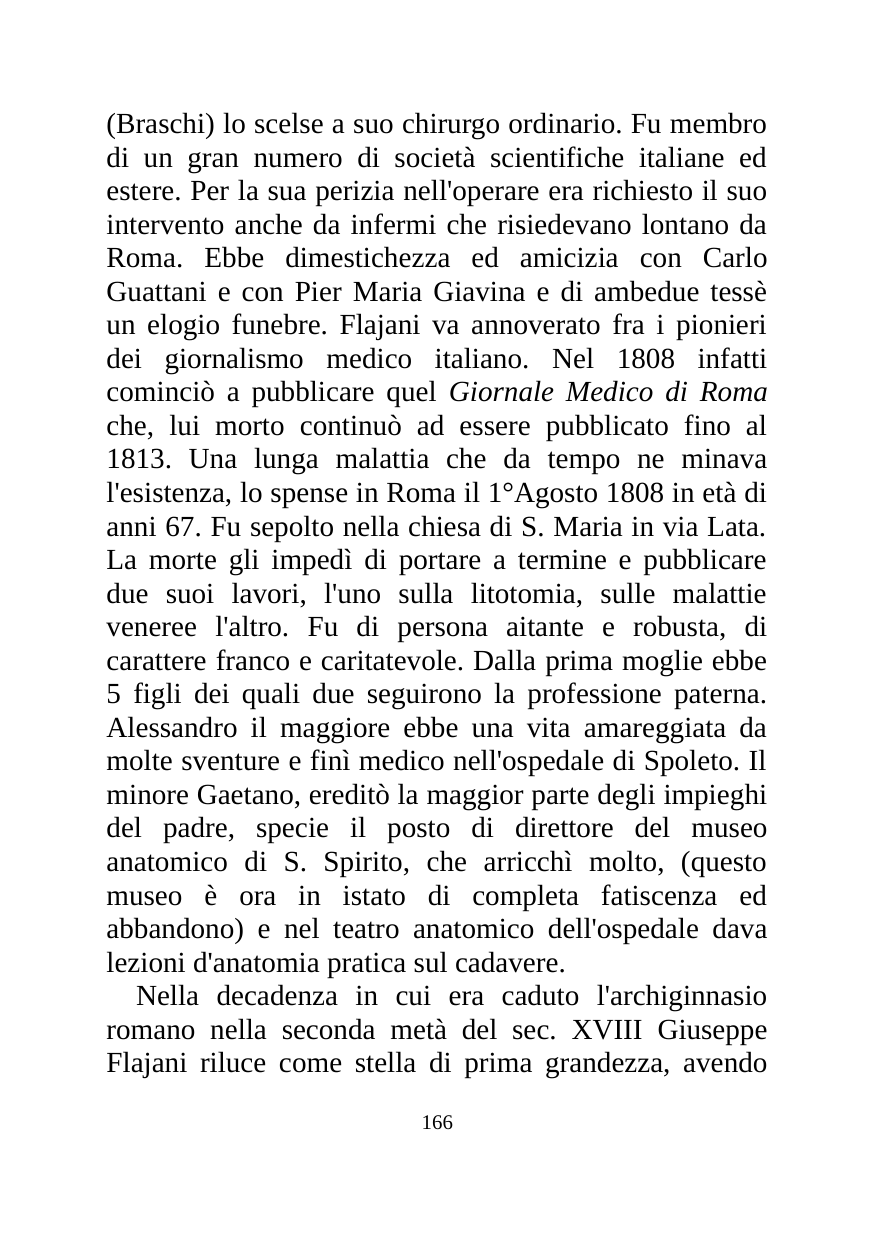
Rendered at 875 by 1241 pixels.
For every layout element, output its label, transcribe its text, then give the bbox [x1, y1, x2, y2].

text (Braschi) lo scelse a suo chirurgo ordinario. Fu membro di un gran numero di società scientifiche italiane ed estere. Per la sua perizia nell'operare era richiesto il suo intervento anche da infermi che risiedevano lontano da Roma. Ebbe dimestichezza ed amicizia con Carlo Guattani e con Pier Maria Giavina e di ambedue tessè un elogio funebre. Flajani va annoverato fra i pionieri dei giornalismo medico italiano. Nel 1808 infatti cominciò a pubblicare quel Giornale Medico di Roma che, lui morto continuò ad essere pubblicato fino al 1813. Una lunga malattia che da tempo ne minava l'esistenza, lo spense in Roma il 1°Agosto 1808 in età di anni 67. Fu sepolto nella chiesa di S. Maria in via Lata. La morte gli impedì di portare a termine e pubblicare due suoi lavori, l'uno sulla litotomia, sulle malattie veneree l'altro. Fu di persona aitante e robusta, di carattere franco e caritatevole. Dalla prima moglie ebbe 5 figli dei quali due seguirono la professione paterna. Alessandro il maggiore ebbe una vita amareggiata da molte sventure e finì medico nell'ospedale di Spoleto. Il minore Gaetano, ereditò la maggior parte degli impieghi del padre, specie il posto di direttore del museo anatomico di S. Spirito, che arricchì molto, (questo museo è ora in istato di completa fatiscenza ed abbandono) e nel teatro anatomico dell'ospedale dava lezioni d'anatomia pratica sul cadavere. [106, 106, 768, 978]
text Nella decadenza in cui era caduto l'archiginnasio romano nella seconda metà del sec. XVIII Giuseppe Flajani riluce come stella di prima grandezza, avendo [106, 978, 768, 1079]
